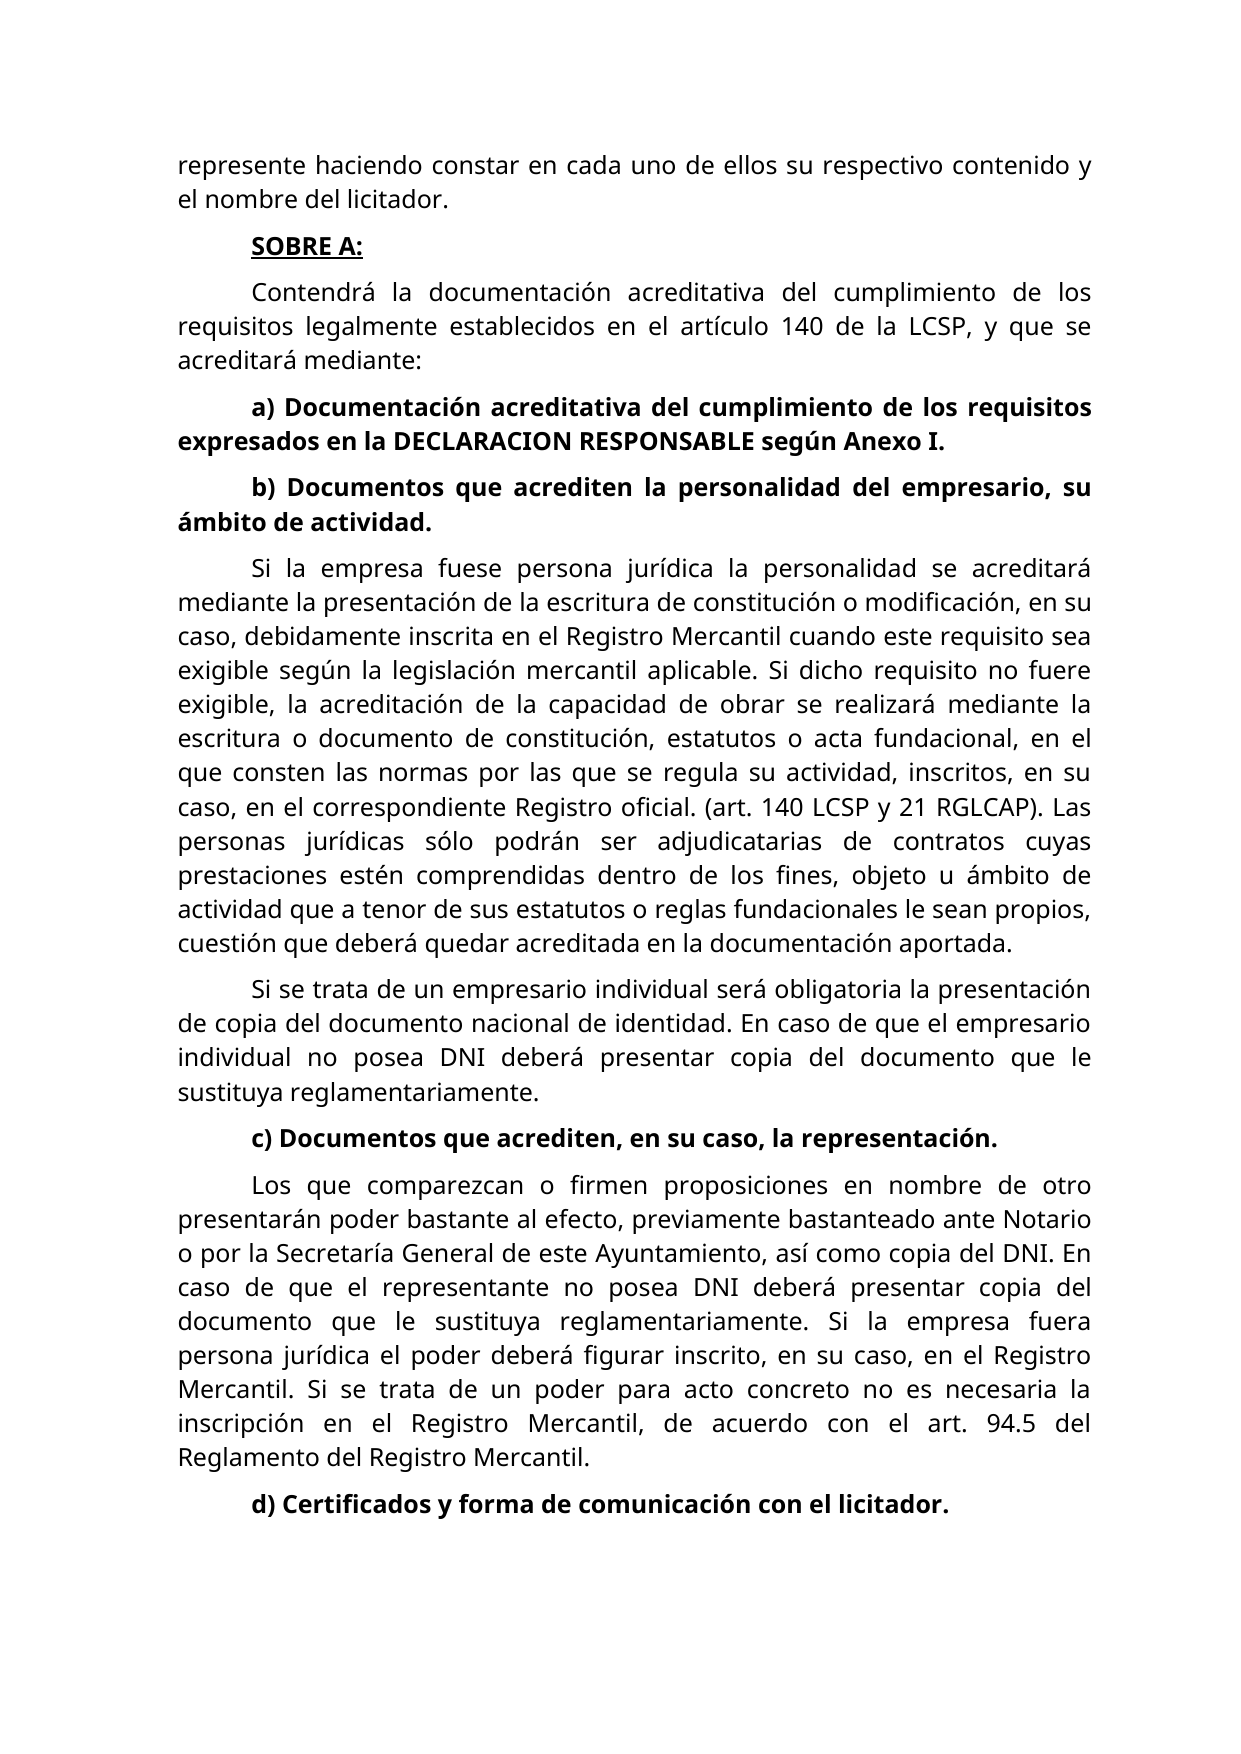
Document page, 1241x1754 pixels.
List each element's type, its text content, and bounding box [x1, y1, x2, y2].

text SOBRE A: [177, 228, 1093, 262]
text b) Documentos que acrediten la personalidad del empresario, su ámbito de actividad. [177, 470, 1093, 538]
text c) Documentos que acrediten, en su caso, la representación. [177, 1121, 1093, 1155]
text represente haciendo constar en cada uno de ellos su respectivo contenido y el nombre del licitador. [177, 148, 1093, 216]
text Contendrá la documentación acreditativa del cumplimiento de los requisitos legalmente establecidos en el artículo 140 de la LCSP, y que se acreditará mediante: [177, 275, 1093, 377]
text d) Certificados y forma de comunicación con el licitador. [177, 1486, 1093, 1520]
text a) Documentación acreditativa del cumplimiento de los requisitos expresados en la DECLARACION RESPONSABLE según Anexo I. [177, 389, 1093, 458]
text Si la empresa fuese persona jurídica la personalidad se acreditará mediante la presentación de la escritura de constitución o modificación, en su caso, debidamente inscrita en el Registro Mercantil cuando este requisito sea exigible según la legislación mercantil aplicable. Si dicho requisito no fuere exigible, la acreditación de la capacidad de obrar se realizará mediante la escritura o documento de constitución, estatutos o acta fundacional, en el que consten las normas por las que se regula su actividad, inscritos, en su caso, en el correspondiente Registro oficial. (art. 140 LCSP y 21 RGLCAP). Las personas jurídicas sólo podrán ser adjudicatarias de contratos cuyas prestaciones estén comprendidas dentro de los fines, objeto u ámbito de actividad que a tenor de sus estatutos o reglas fundacionales le sean propios, cuestión que deberá quedar acreditada en la documentación aportada. [177, 551, 1093, 959]
text Los que comparezcan o firmen proposiciones en nombre de otro presentarán poder bastante al efecto, previamente bastanteado ante Notario o por la Secretaría General de este Ayuntamiento, así como copia del DNI. En caso de que el representante no posea DNI deberá presentar copia del documento que le sustituya reglamentariamente. Si la empresa fuera persona jurídica el poder deberá figurar inscrito, en su caso, en el Registro Mercantil. Si se trata de un poder para acto concreto no es necesaria la inscripción en el Registro Mercantil, de acuerdo con el art. 94.5 del Reglamento del Registro Mercantil. [177, 1167, 1093, 1474]
text Si se trata de un empresario individual será obligatoria la presentación de copia del documento nacional de identidad. En caso de que el empresario individual no posea DNI deberá presentar copia del documento que le sustituya reglamentariamente. [177, 972, 1093, 1108]
